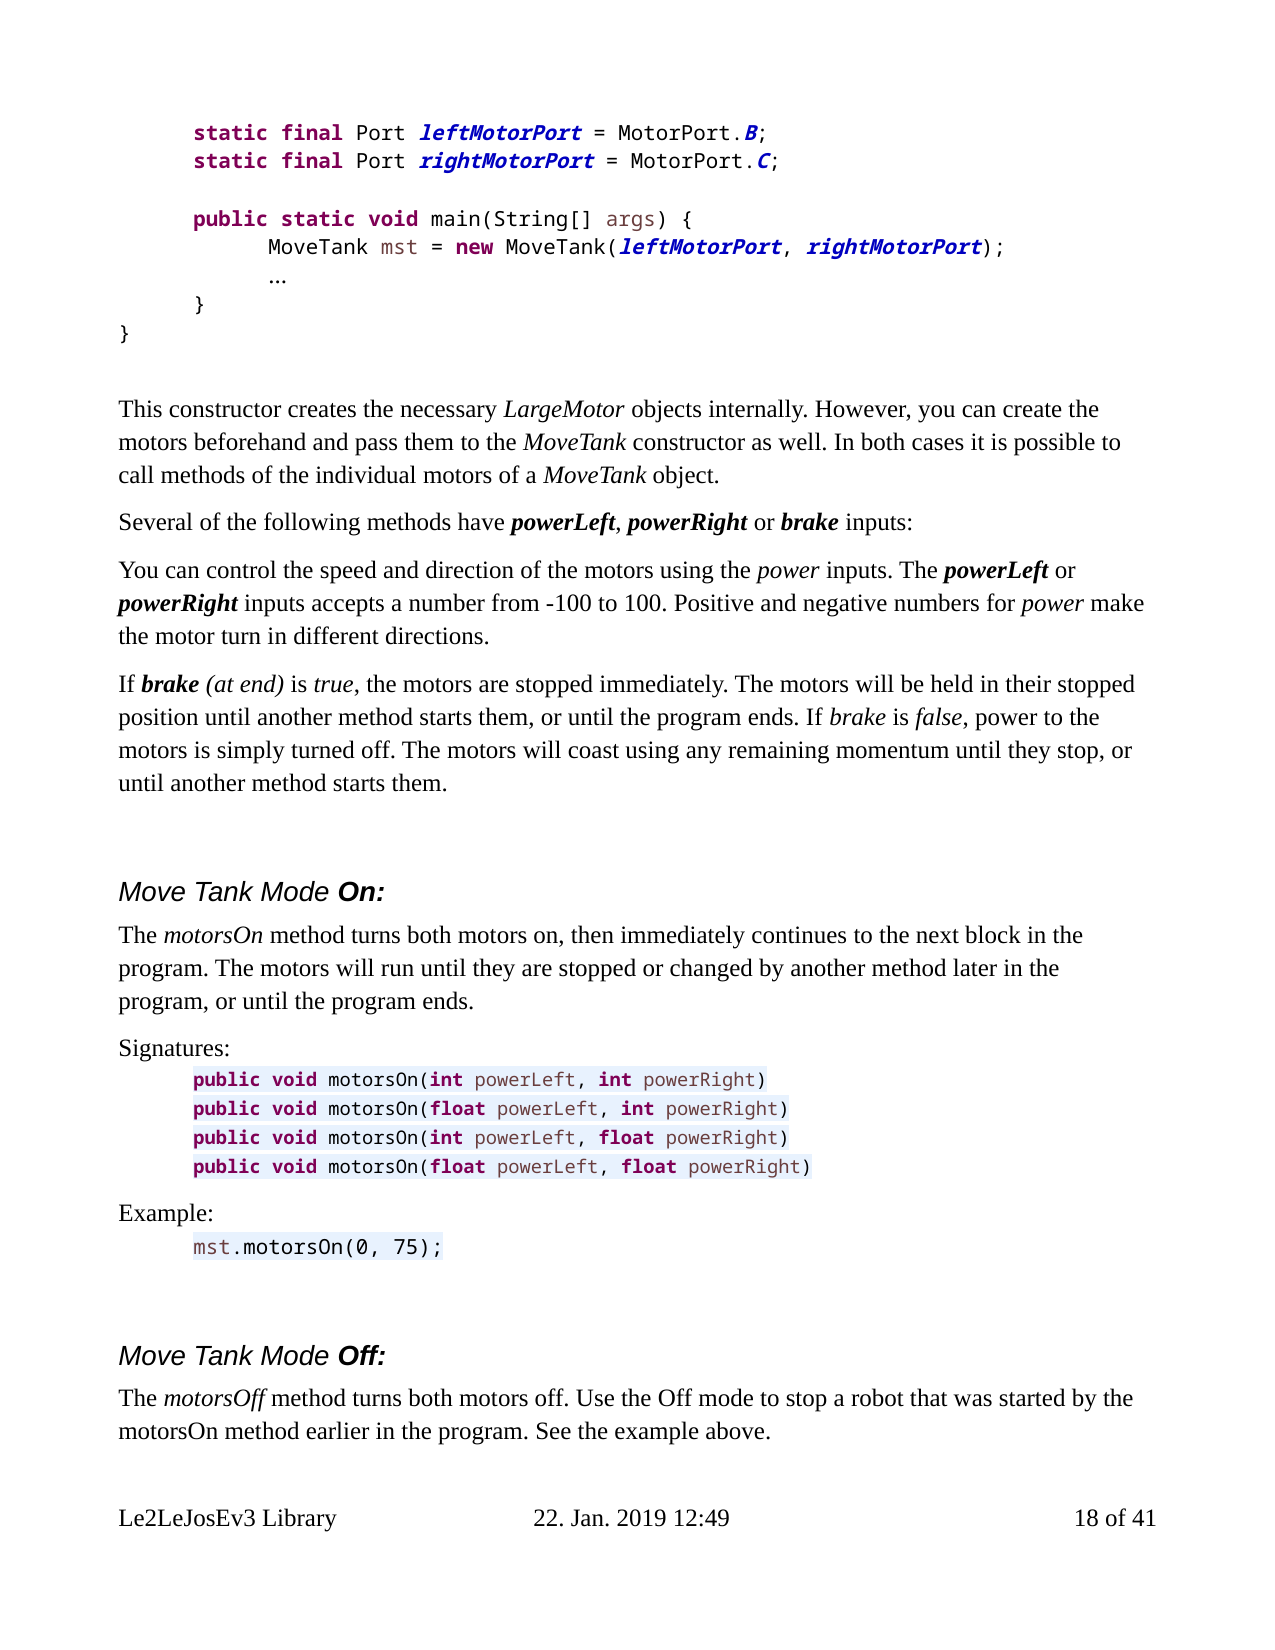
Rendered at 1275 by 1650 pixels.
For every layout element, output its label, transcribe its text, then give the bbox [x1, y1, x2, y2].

text This constructor creates the necessary LargeMotor objects internally. However, you can create the motors beforehand and pass them to the MoveTank constructor as well. In both cases it is possible to call methods of the individual motors of a MoveTank object. [118, 394, 1157, 489]
text } [118, 318, 1157, 346]
text Several of the following methods have powerLeft, powerRight or brake inputs: [118, 507, 1157, 536]
text If brake (at end) is true, the motors are stopped immediately. The motors will be held in their stopped position until another method starts them, or until the program ends. If brake is false, power to the motors is simply turned off. The motors will coast using any remaining momentum until they stop, or until another method starts them. [118, 669, 1157, 797]
text Example: mst.motorsOn(0, 75); [118, 1198, 1157, 1260]
text You can control the speed and direction of the motors using the power inputs. The powerLeft or powerRight inputs accepts a number from -100 to 100. Positive and negative numbers for power make the motor turn in different directions. [118, 555, 1157, 650]
subtitle Move Tank Mode On: [118, 876, 1157, 907]
text static final Port leftMotorPort = MotorPort.B; [118, 118, 1157, 147]
subtitle Move Tank Mode Off: [118, 1339, 1157, 1371]
text The motorsOff method turns both motors off. Use the Off mode to stop a robot that was started by the motorsOn method earlier in the program. See the example above. [118, 1383, 1157, 1445]
text Signatures: public void motorsOn(int powerLeft, int powerRight) public void motorsOn(float powerLeft, int powerRight) public void motorsOn(int powerLeft, float powerRight) public void motorsOn(float powerLeft, float powerRight) [118, 1033, 1157, 1179]
text The motorsOn method turns both motors on, then immediately continues to the next block in the program. The motors will run until they are stopped or changed by another method later in the program, or until the program ends. [118, 920, 1157, 1015]
text MoveTank mst = new MoveTank(leftMotorPort, rightMotorPort); [118, 232, 1157, 261]
text } [118, 289, 1157, 318]
text public static void main(String[] args) { [118, 204, 1157, 232]
text static final Port rightMotorPort = MotorPort.C; [118, 147, 1157, 175]
text ... [118, 261, 1157, 289]
